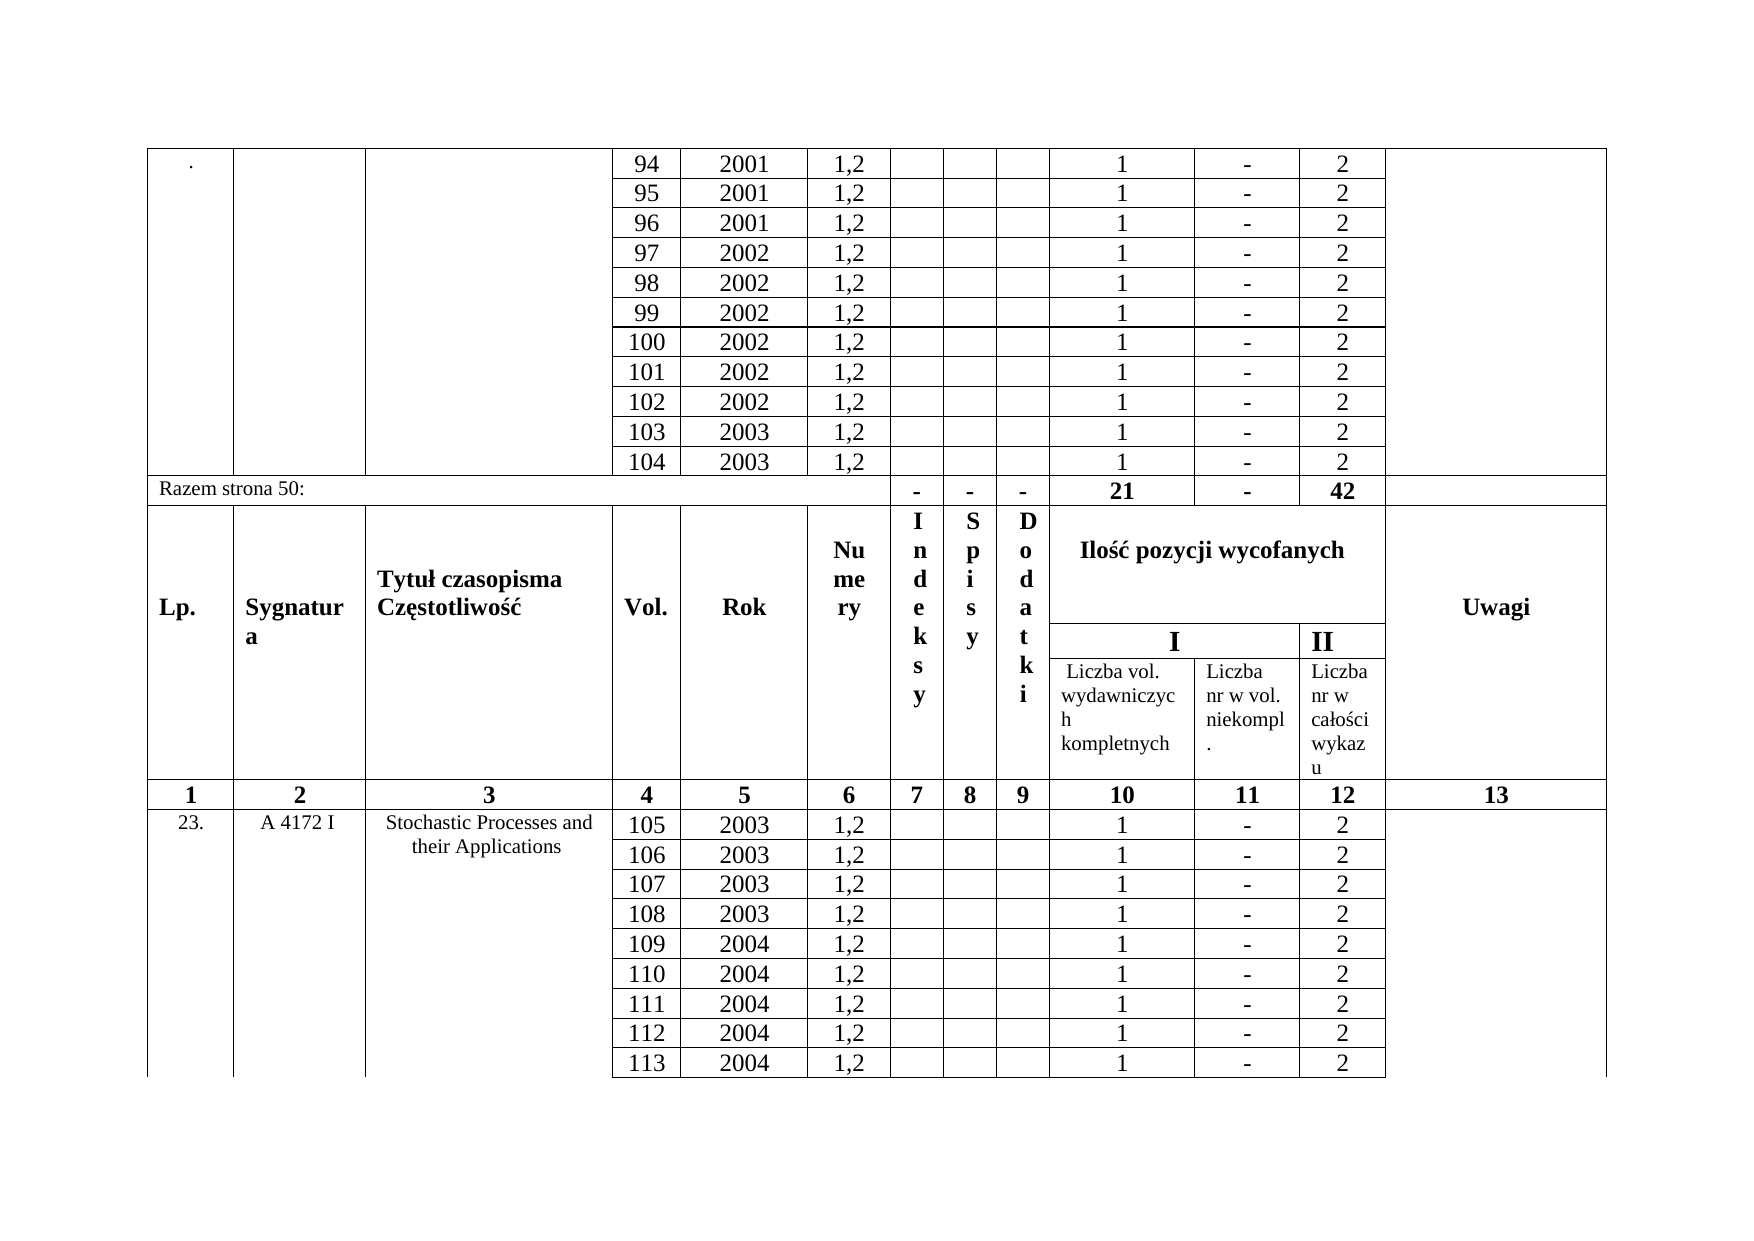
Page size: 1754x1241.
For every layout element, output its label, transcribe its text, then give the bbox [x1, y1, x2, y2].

table_cell 2 [1300, 1048, 1385, 1077]
table_cell [997, 1019, 1049, 1047]
table_cell [944, 238, 996, 267]
table_cell [997, 208, 1049, 237]
table_cell [891, 447, 943, 475]
table_cell [1386, 297, 1606, 326]
table_cell 1 [1050, 238, 1194, 267]
table_cell 2 [1300, 899, 1385, 928]
table_cell - [1195, 357, 1299, 386]
table_cell 2002 [681, 387, 807, 416]
table_cell Indeksy [891, 506, 943, 779]
table_cell 1 [1050, 447, 1194, 475]
table_cell 2002 [681, 357, 807, 386]
table_cell 105 [613, 810, 680, 839]
table_cell 2 [1300, 989, 1385, 1017]
table_cell [944, 870, 996, 898]
table_cell - [1195, 989, 1299, 1017]
table_cell [891, 417, 943, 446]
table_cell 1,2 [808, 1048, 890, 1077]
table_cell [148, 416, 233, 446]
table_cell 2004 [681, 959, 807, 988]
table_cell 2 [1300, 357, 1385, 386]
table_cell 1 [1050, 989, 1194, 1017]
table_cell 1 [1050, 298, 1194, 326]
table_cell Sygnatura [234, 506, 365, 779]
table_cell [148, 297, 233, 326]
table_cell 13 [1386, 780, 1606, 809]
table_cell 2 [1300, 387, 1385, 416]
table_cell 1,2 [808, 417, 890, 446]
table_cell 21 [1050, 476, 1194, 505]
table_cell [891, 1048, 943, 1077]
table_cell [944, 1048, 996, 1077]
table_cell . [148, 149, 233, 237]
table_cell [1386, 356, 1606, 386]
table_cell 1,2 [808, 238, 890, 267]
table_cell 2 [1300, 149, 1385, 177]
table_cell 5 [681, 780, 807, 809]
table_cell 101 [613, 357, 680, 386]
table_cell 2 [1300, 268, 1385, 297]
table_cell 1,2 [808, 870, 890, 898]
table_cell 3 [366, 780, 612, 809]
table_cell 11 [1195, 780, 1299, 809]
table_cell 6 [808, 780, 890, 809]
table_cell [944, 989, 996, 1017]
table_cell 1 [148, 780, 233, 809]
table_cell Liczba vol. wydawniczych kompletnych [1050, 659, 1194, 779]
table_cell [234, 326, 365, 356]
table_cell 2003 [681, 870, 807, 898]
table_cell 1 [1050, 959, 1194, 988]
table_cell 2 [1300, 238, 1385, 267]
table_cell 2004 [681, 1048, 807, 1077]
table_cell 2 [1300, 298, 1385, 326]
table_cell 1 [1050, 929, 1194, 958]
table_cell 2001 [681, 208, 807, 237]
table_cell [997, 268, 1049, 297]
table_cell 108 [613, 899, 680, 928]
table_cell 1,2 [808, 989, 890, 1017]
table_cell [891, 810, 943, 839]
table_cell 2 [1300, 208, 1385, 237]
table_cell [997, 959, 1049, 988]
table_cell [234, 356, 365, 386]
table_cell 23. [148, 810, 233, 1077]
table_cell 100 [613, 328, 680, 356]
table_cell [891, 870, 943, 898]
table_cell Numery [808, 506, 890, 779]
table_cell [997, 298, 1049, 326]
table_cell 1 [1050, 268, 1194, 297]
table_cell 1,2 [808, 179, 890, 207]
table_cell 1,2 [808, 328, 890, 356]
table_cell 8 [944, 780, 996, 809]
table_cell - [1195, 208, 1299, 237]
table_cell 2 [1300, 179, 1385, 207]
table_cell Razem strona 50: [148, 476, 890, 505]
table_cell 1,2 [808, 208, 890, 237]
table_cell [944, 149, 996, 177]
table_cell 2003 [681, 810, 807, 839]
table_cell 9 [997, 780, 1049, 809]
table_cell 1,2 [808, 149, 890, 177]
table_cell [1386, 446, 1606, 475]
table_cell II [1300, 624, 1385, 658]
table_cell [366, 416, 612, 446]
table_cell [234, 386, 365, 416]
table_cell 103 [613, 417, 680, 446]
table_cell [891, 149, 943, 177]
table_cell [234, 297, 365, 326]
table_cell 1 [1050, 899, 1194, 928]
table_cell [366, 267, 612, 297]
table_cell [944, 208, 996, 237]
table_cell [944, 298, 996, 326]
table_cell 2003 [681, 899, 807, 928]
table_cell Stochastic Processes and their Applications [366, 810, 612, 1077]
table_cell 113 [613, 1048, 680, 1077]
table_cell [997, 357, 1049, 386]
table_cell [366, 386, 612, 416]
table_cell - [1195, 268, 1299, 297]
table_cell 12 [1300, 780, 1385, 809]
table_cell Rok [681, 506, 807, 779]
table_cell [997, 899, 1049, 928]
table_cell [1386, 326, 1606, 356]
table_cell [997, 870, 1049, 898]
table_cell Dodatki [997, 506, 1049, 779]
table_cell 1 [1050, 208, 1194, 237]
table_cell [1386, 149, 1606, 237]
table_cell Spisy [944, 506, 996, 779]
table_cell Liczba nr w vol. niekompl. [1195, 659, 1299, 779]
table_cell 2 [1300, 959, 1385, 988]
table_cell [1386, 386, 1606, 416]
table_cell [944, 810, 996, 839]
table_cell [997, 387, 1049, 416]
table_cell 1,2 [808, 959, 890, 988]
table_cell 1 [1050, 870, 1194, 898]
table_cell [944, 268, 996, 297]
table_cell [891, 929, 943, 958]
table_cell [148, 386, 233, 416]
table_cell 2004 [681, 929, 807, 958]
table_cell 104 [613, 447, 680, 475]
table_cell - [1195, 476, 1299, 505]
table_cell 1,2 [808, 268, 890, 297]
table_cell Ilość pozycji wycofanych [1050, 506, 1385, 623]
table_cell 2002 [681, 328, 807, 356]
table_cell 94 [613, 149, 680, 177]
table_cell [891, 989, 943, 1017]
table_cell - [997, 476, 1049, 505]
table_cell 2001 [681, 179, 807, 207]
table_cell [366, 326, 612, 356]
table_cell 1 [1050, 387, 1194, 416]
table_cell [234, 446, 365, 475]
table_cell 1 [1050, 840, 1194, 868]
table_cell [366, 356, 612, 386]
table_cell 7 [891, 780, 943, 809]
table_cell 1 [1050, 810, 1194, 839]
table_cell [891, 1019, 943, 1047]
table_cell 1,2 [808, 1019, 890, 1047]
table_cell [1386, 267, 1606, 297]
table_cell [997, 840, 1049, 868]
table_cell 2 [1300, 929, 1385, 958]
table_cell 112 [613, 1019, 680, 1047]
table_cell 1 [1050, 179, 1194, 207]
table_cell 1,2 [808, 840, 890, 868]
table_cell 110 [613, 959, 680, 988]
table_cell [148, 326, 233, 356]
table_cell [891, 357, 943, 386]
table_cell [944, 328, 996, 356]
table_cell 1,2 [808, 810, 890, 839]
table_cell 4 [613, 780, 680, 809]
table_cell - [1195, 417, 1299, 446]
table_cell [148, 356, 233, 386]
table_cell 111 [613, 989, 680, 1017]
table_cell - [891, 476, 943, 505]
table_cell - [1195, 447, 1299, 475]
table_cell [891, 268, 943, 297]
table_cell 1,2 [808, 357, 890, 386]
table_cell 10 [1050, 780, 1194, 809]
table_cell 106 [613, 840, 680, 868]
table_cell 99 [613, 298, 680, 326]
table_cell 2002 [681, 238, 807, 267]
table_cell Lp. [148, 506, 233, 779]
table_cell [891, 387, 943, 416]
table_cell 2002 [681, 268, 807, 297]
table_cell 107 [613, 870, 680, 898]
table_cell [891, 840, 943, 868]
table_cell 2 [1300, 447, 1385, 475]
table_cell [997, 238, 1049, 267]
table_cell 96 [613, 208, 680, 237]
table_cell 2003 [681, 447, 807, 475]
table_cell - [1195, 929, 1299, 958]
table_cell 2002 [681, 298, 807, 326]
table_cell [944, 179, 996, 207]
table_cell - [1195, 387, 1299, 416]
table_cell [944, 357, 996, 386]
table_cell [997, 417, 1049, 446]
table_cell 109 [613, 929, 680, 958]
table_cell Uwagi [1386, 506, 1606, 779]
table_cell [234, 237, 365, 267]
table_cell [944, 959, 996, 988]
table_cell 1,2 [808, 387, 890, 416]
table_cell [148, 446, 233, 475]
table_cell Vol. [613, 506, 680, 779]
table_cell [997, 989, 1049, 1017]
table_cell [148, 237, 233, 267]
table_cell [234, 267, 365, 297]
table_cell 1 [1050, 149, 1194, 177]
table_cell 2 [1300, 870, 1385, 898]
table_cell 2004 [681, 1019, 807, 1047]
table_cell - [1195, 959, 1299, 988]
table_cell [891, 298, 943, 326]
table_cell [891, 328, 943, 356]
table_cell [1386, 476, 1606, 505]
table_cell 102 [613, 387, 680, 416]
table_cell 2001 [681, 149, 807, 177]
table_cell 2003 [681, 417, 807, 446]
table_cell - [1195, 810, 1299, 839]
table_cell [997, 929, 1049, 958]
table_cell [997, 810, 1049, 839]
table_cell [944, 447, 996, 475]
table_cell 1 [1050, 1048, 1194, 1077]
table_cell [944, 417, 996, 446]
table_cell 1,2 [808, 298, 890, 326]
table_cell - [1195, 298, 1299, 326]
table_cell [366, 446, 612, 475]
table_cell [997, 447, 1049, 475]
table_cell [944, 840, 996, 868]
table_cell 2 [234, 780, 365, 809]
table_cell Tytuł czasopisma Częstotliwość [366, 506, 612, 779]
table_cell 1,2 [808, 447, 890, 475]
table_cell - [1195, 328, 1299, 356]
table_cell [234, 416, 365, 446]
table_cell [366, 149, 612, 237]
table_cell [1386, 416, 1606, 446]
table_cell 1 [1050, 417, 1194, 446]
table_cell [891, 179, 943, 207]
table_cell - [1195, 870, 1299, 898]
table_cell 2004 [681, 989, 807, 1017]
table_cell 97 [613, 238, 680, 267]
table_cell Liczba nr w całości wykazu [1300, 659, 1385, 779]
table_cell [997, 328, 1049, 356]
table_cell 98 [613, 268, 680, 297]
table_cell - [1195, 1048, 1299, 1077]
table_cell 95 [613, 179, 680, 207]
table_cell 42 [1300, 476, 1385, 505]
table_cell I [1050, 624, 1299, 658]
table_cell [366, 237, 612, 267]
table_cell [944, 1019, 996, 1047]
table_cell [891, 238, 943, 267]
table_cell [997, 179, 1049, 207]
table_cell [944, 899, 996, 928]
table_cell 1 [1050, 328, 1194, 356]
table_cell [148, 267, 233, 297]
table_cell - [1195, 238, 1299, 267]
table_cell [234, 149, 365, 237]
table_cell [891, 899, 943, 928]
table_cell [891, 959, 943, 988]
table_cell A 4172 I [234, 810, 365, 1077]
table_cell 2 [1300, 1019, 1385, 1047]
table_cell [944, 387, 996, 416]
table_cell [997, 1048, 1049, 1077]
table_cell - [1195, 840, 1299, 868]
table_cell [891, 208, 943, 237]
table_cell [1386, 237, 1606, 267]
table_cell 2 [1300, 417, 1385, 446]
table_cell 1,2 [808, 929, 890, 958]
table_cell 1,2 [808, 899, 890, 928]
table_cell 2 [1300, 810, 1385, 839]
table_cell [1386, 810, 1606, 1077]
table_cell [997, 149, 1049, 177]
table_cell - [1195, 1019, 1299, 1047]
table_cell - [1195, 149, 1299, 177]
table_cell - [944, 476, 996, 505]
table_cell - [1195, 899, 1299, 928]
table_cell 1 [1050, 1019, 1194, 1047]
table_cell - [1195, 179, 1299, 207]
table_cell 1 [1050, 357, 1194, 386]
table_cell 2 [1300, 840, 1385, 868]
table_cell 2 [1300, 328, 1385, 356]
table_cell [366, 297, 612, 326]
table_cell 2003 [681, 840, 807, 868]
table_cell [944, 929, 996, 958]
